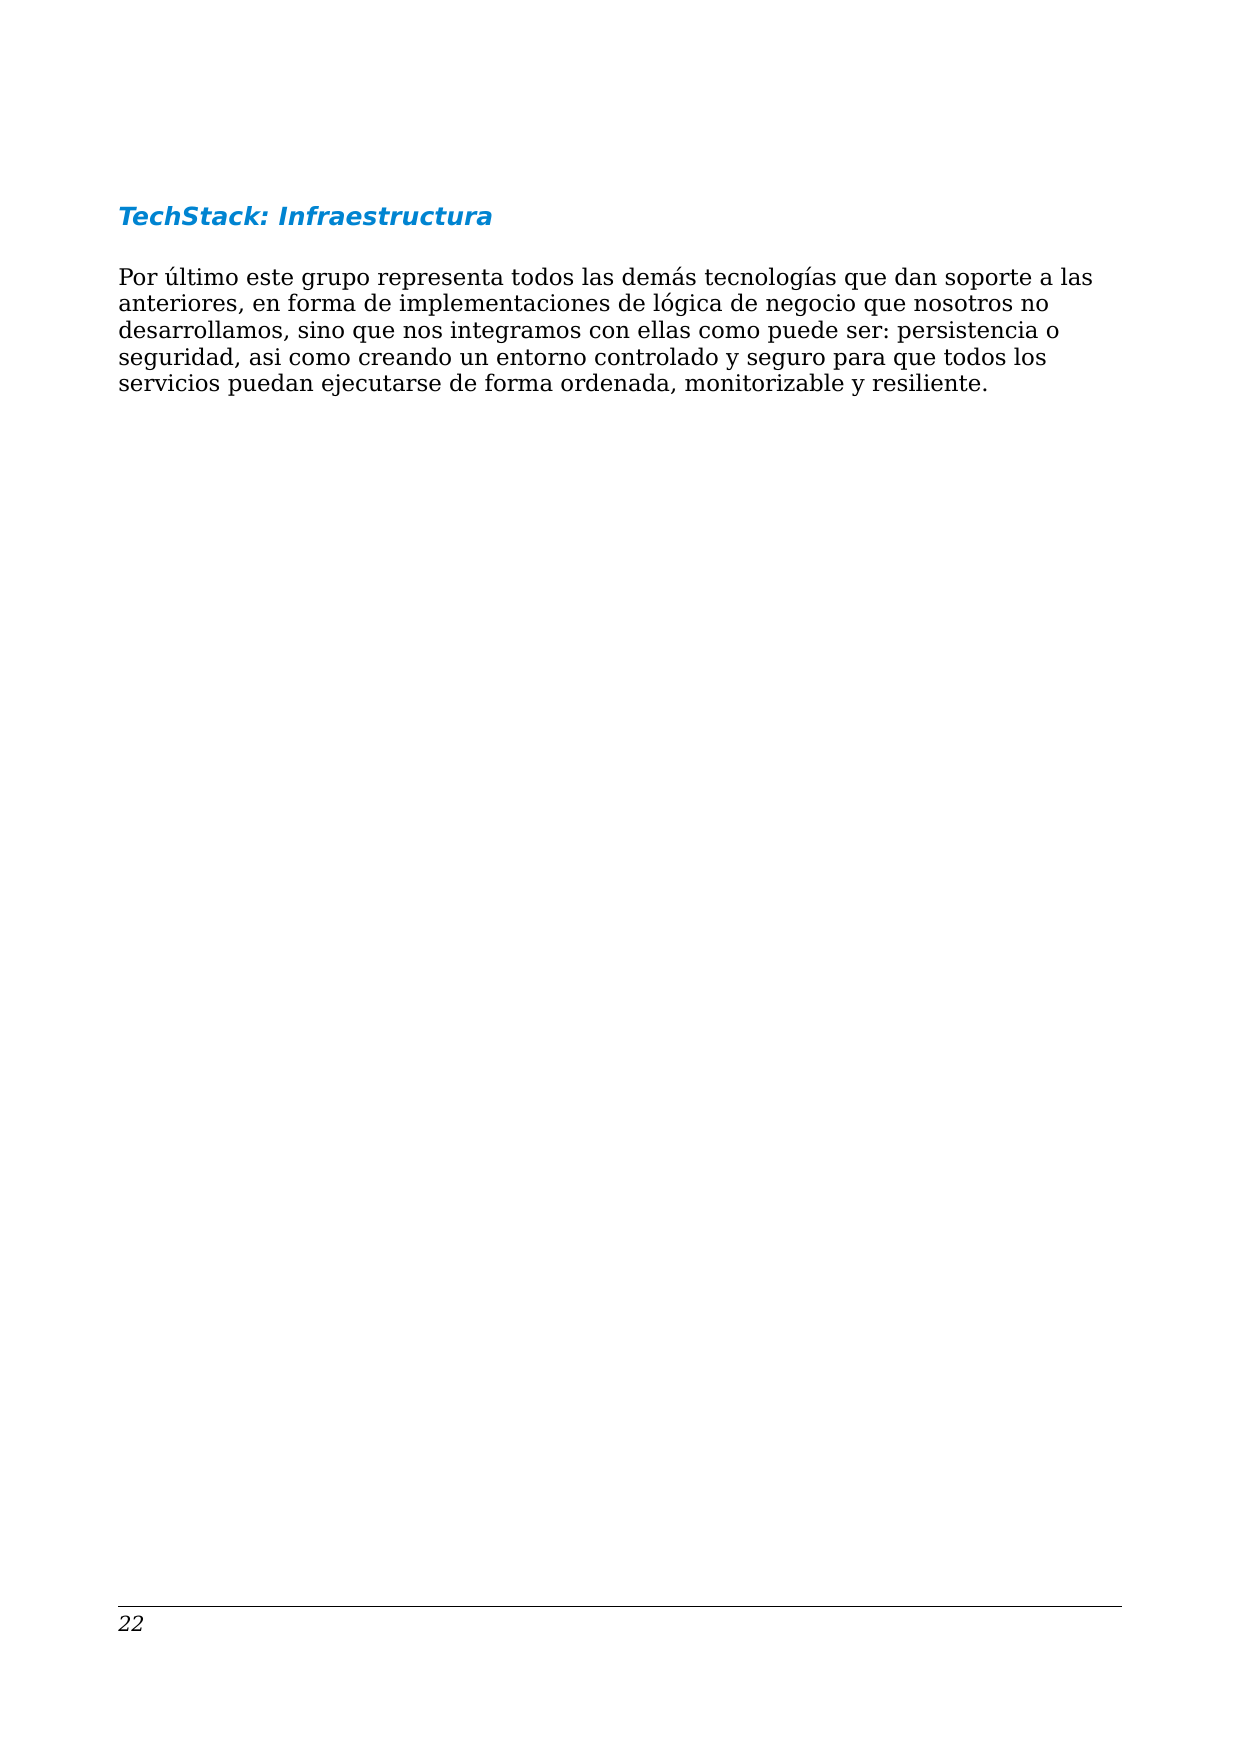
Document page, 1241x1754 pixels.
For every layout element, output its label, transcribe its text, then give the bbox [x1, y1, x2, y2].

subtitle TechStack: Infraestructura [118, 202, 1122, 231]
text Por último este grupo representa todos las demás tecnologías que dan soporte a las anteriores, en forma de implementaciones de lógica de negocio que nosotros no desarrollamos, sino que nos integramos con ellas como puede ser: persistencia o seguridad, asi como creando un entorno controlado y seguro para que todos los servicios puedan ejecutarse de forma ordenada, monitorizable y resiliente. [118, 237, 1122, 397]
